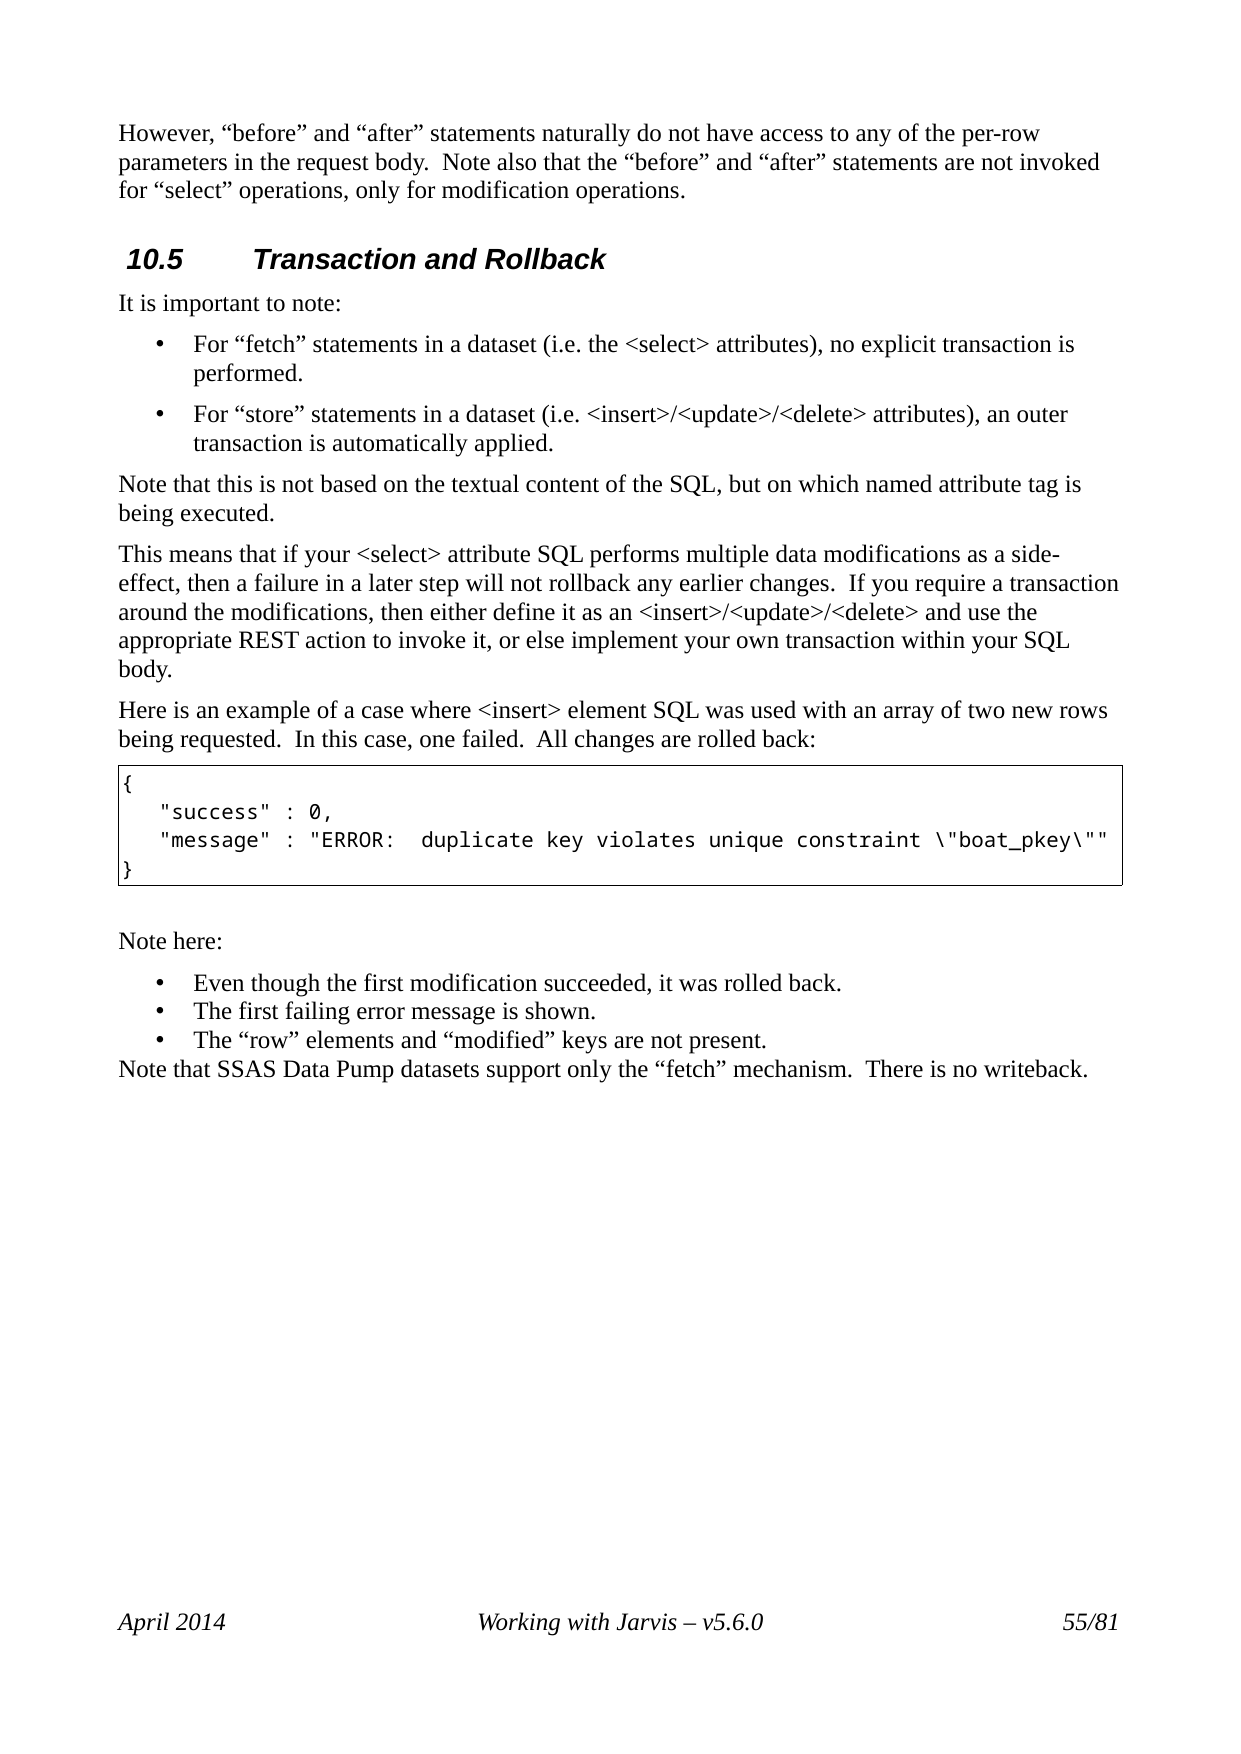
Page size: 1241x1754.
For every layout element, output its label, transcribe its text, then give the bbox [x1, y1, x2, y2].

list The first failing error message is shown. [156, 996, 1122, 1025]
text "success" : 0, [119, 794, 1122, 822]
text Note that SSAS Data Pump datasets support only the “fetch” mechanism. There is no writeback. [118, 1054, 1122, 1083]
list Even though the first modification succeeded, it was rolled back. [156, 968, 1122, 996]
list The “row” elements and “modified” keys are not present. [156, 1025, 1122, 1054]
list For “store” statements in a dataset (i.e. <insert>/<update>/<delete> attributes), an outer transaction is automatically applied. [156, 399, 1122, 457]
text However, “before” and “after” statements naturally do not have access to any of the per-row parameters in the request body. Note also that the “before” and “after” statements are not invoked for “select” operations, only for modification operations. [118, 118, 1122, 204]
subtitle Transaction and Rollback [118, 242, 1122, 275]
text } [119, 851, 1122, 885]
text Note here: [118, 926, 1122, 955]
text It is important to note: [118, 288, 1122, 317]
text This means that if your <select> attribute SQL performs multiple data modifications as a side-effect, then a failure in a later step will not rollback any earlier changes. If you require a transaction around the modifications, then either define it as an <insert>/<update>/<delete> and use the appropriate REST action to invoke it, or else implement your own transaction within your SQL body. [118, 539, 1122, 683]
text Note that this is not based on the textual content of the SQL, but on which named attribute tag is being executed. [118, 469, 1122, 527]
list For “fetch” statements in a dataset (i.e. the <select> attributes), no explicit transaction is performed. [156, 329, 1122, 387]
text { [119, 766, 1122, 794]
text Here is an example of a case where <insert> element SQL was used with an array of two new rows being requested. In this case, one failed. All changes are rolled back: [118, 695, 1122, 753]
text "message" : "ERROR: duplicate key violates unique constraint \"boat_pkey\"" [119, 822, 1122, 851]
